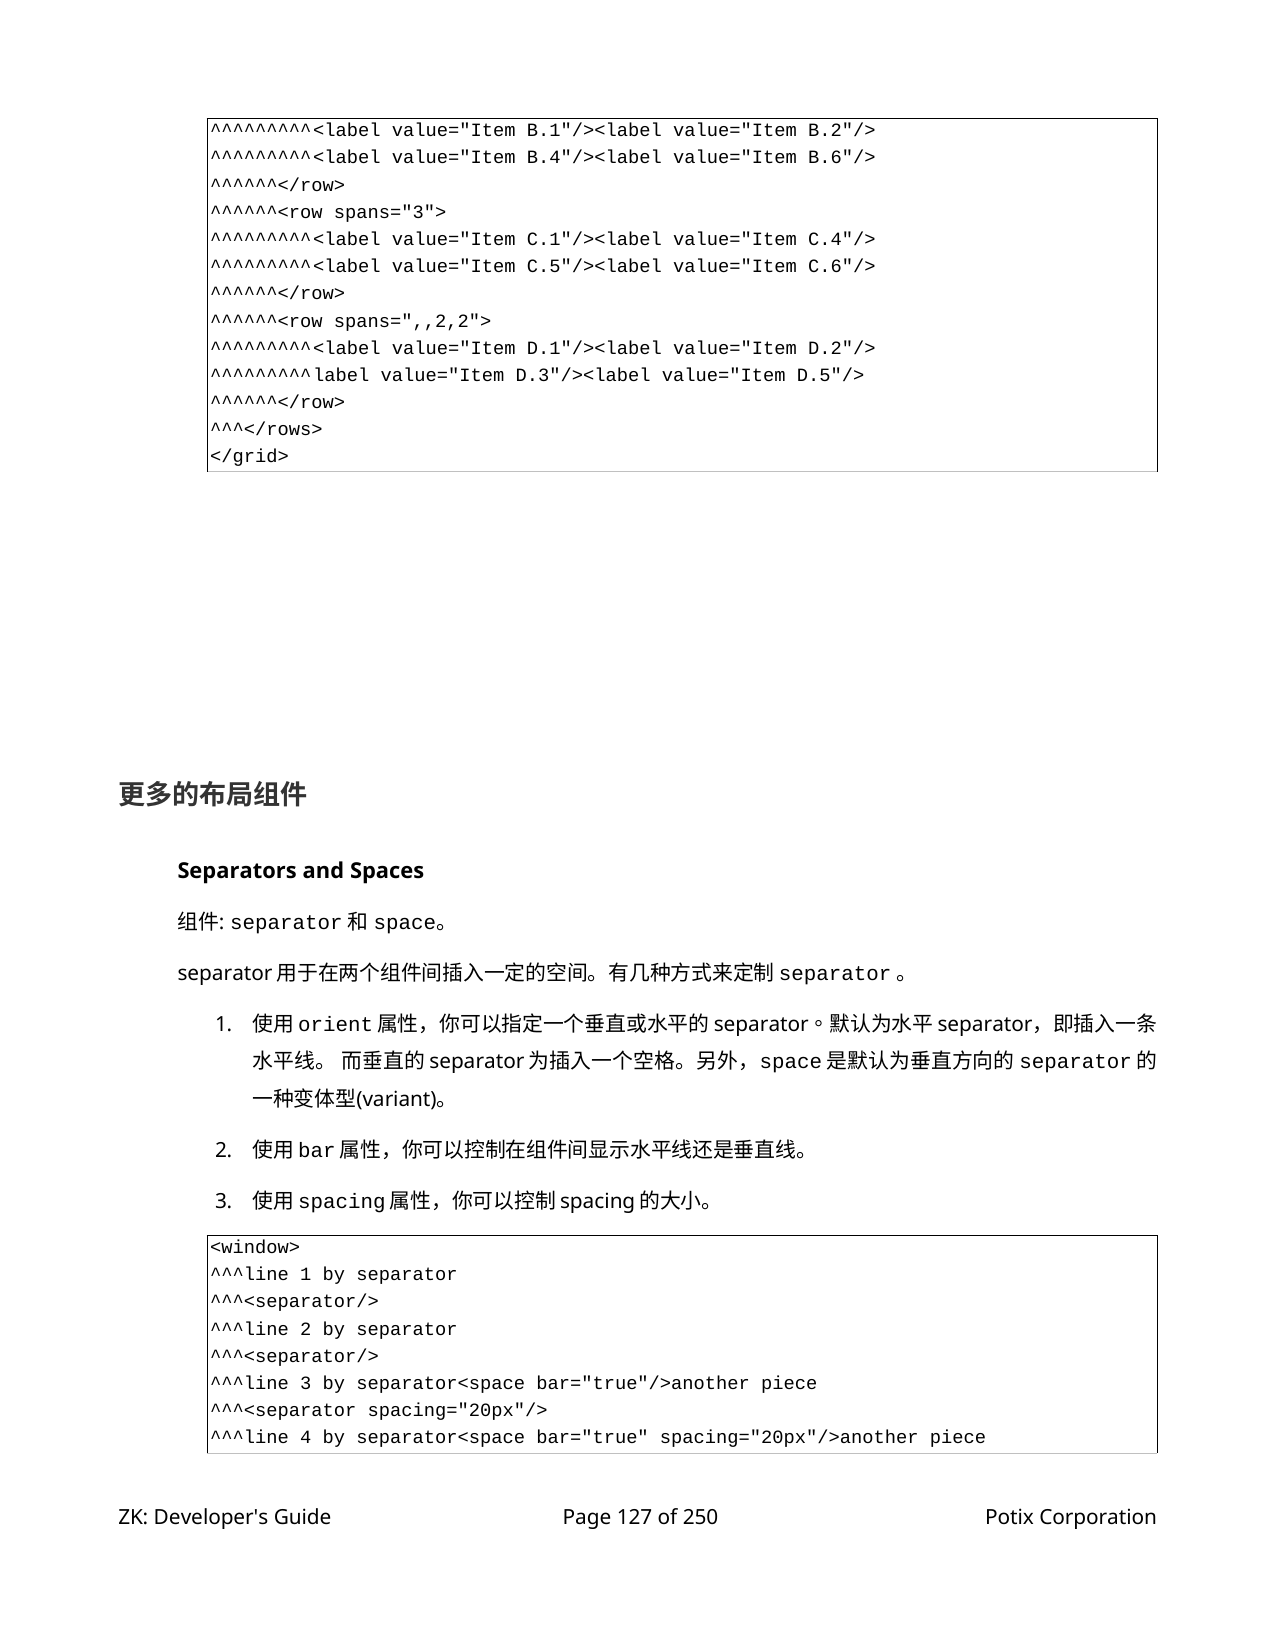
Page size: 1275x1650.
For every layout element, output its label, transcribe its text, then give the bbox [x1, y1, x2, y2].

text </grid> [208, 444, 1157, 471]
text ^^^line 2 by separator [208, 1317, 1157, 1341]
list 使用bar属性，你可以控制在组件间显示水平线还是垂直线。 [215, 1133, 1157, 1163]
text ^^^<separator spacing="20px"/> [208, 1398, 1157, 1422]
text ^^^^^^^^^ <label value="Item B.4"/><label value="Item B.6"/> [208, 145, 1157, 169]
text ^^^^^^<row spans=",,2,2"> [208, 308, 1157, 333]
text ^^^^^^</row> [208, 390, 1157, 414]
text ^^^^^^^^^ <label value="Item C.5"/><label value="Item C.6"/> [208, 254, 1157, 278]
text ^^^^^^^^^ <label value="Item B.1"/><label value="Item B.2"/> [208, 119, 1157, 142]
text separator用于在两个组件间插入一定的空间。有几种方式来定制separator 。 [177, 956, 1157, 987]
text ^^^<separator/> [208, 1289, 1157, 1314]
text <window> [208, 1236, 1157, 1259]
text ^^^^^^^^^ label value="Item D.3"/><label value="Item D.5"/> [208, 363, 1157, 387]
text 组件: separator 和 space。 [177, 906, 1157, 936]
subtitle 更多的布局组件 [118, 773, 1157, 812]
text ^^^</rows> [208, 417, 1157, 441]
text ^^^^^^^^^ <label value="Item D.1"/><label value="Item D.2"/> [208, 336, 1157, 360]
list 使用orient属性，你可以指定一个垂直或水平的separator。默认为水平separator，即插入一条水平线。 而垂直的separator为插入一个空格。另外，space是默认为垂直方向的separator的一种变体型(variant)。 [215, 1007, 1157, 1113]
text ^^^<separator/> [208, 1344, 1157, 1368]
text ^^^^^^^^^ <label value="Item C.1"/><label value="Item C.4"/> [208, 227, 1157, 251]
text ^^^^^^</row> [208, 172, 1157, 197]
text ^^^^^^</row> [208, 281, 1157, 306]
list 使用spacing属性，你可以控制spacing的大小。 [215, 1184, 1157, 1214]
text ^^^line 3 by separator<space bar="true"/>another piece [208, 1371, 1157, 1395]
text ^^^line 1 by separator [208, 1262, 1157, 1286]
subtitle Separators and Spaces [177, 855, 1157, 885]
text ^^^line 4 by separator<space bar="true" spacing="20px"/>another piece [208, 1425, 1157, 1453]
text ^^^^^^<row spans="3"> [208, 200, 1157, 224]
